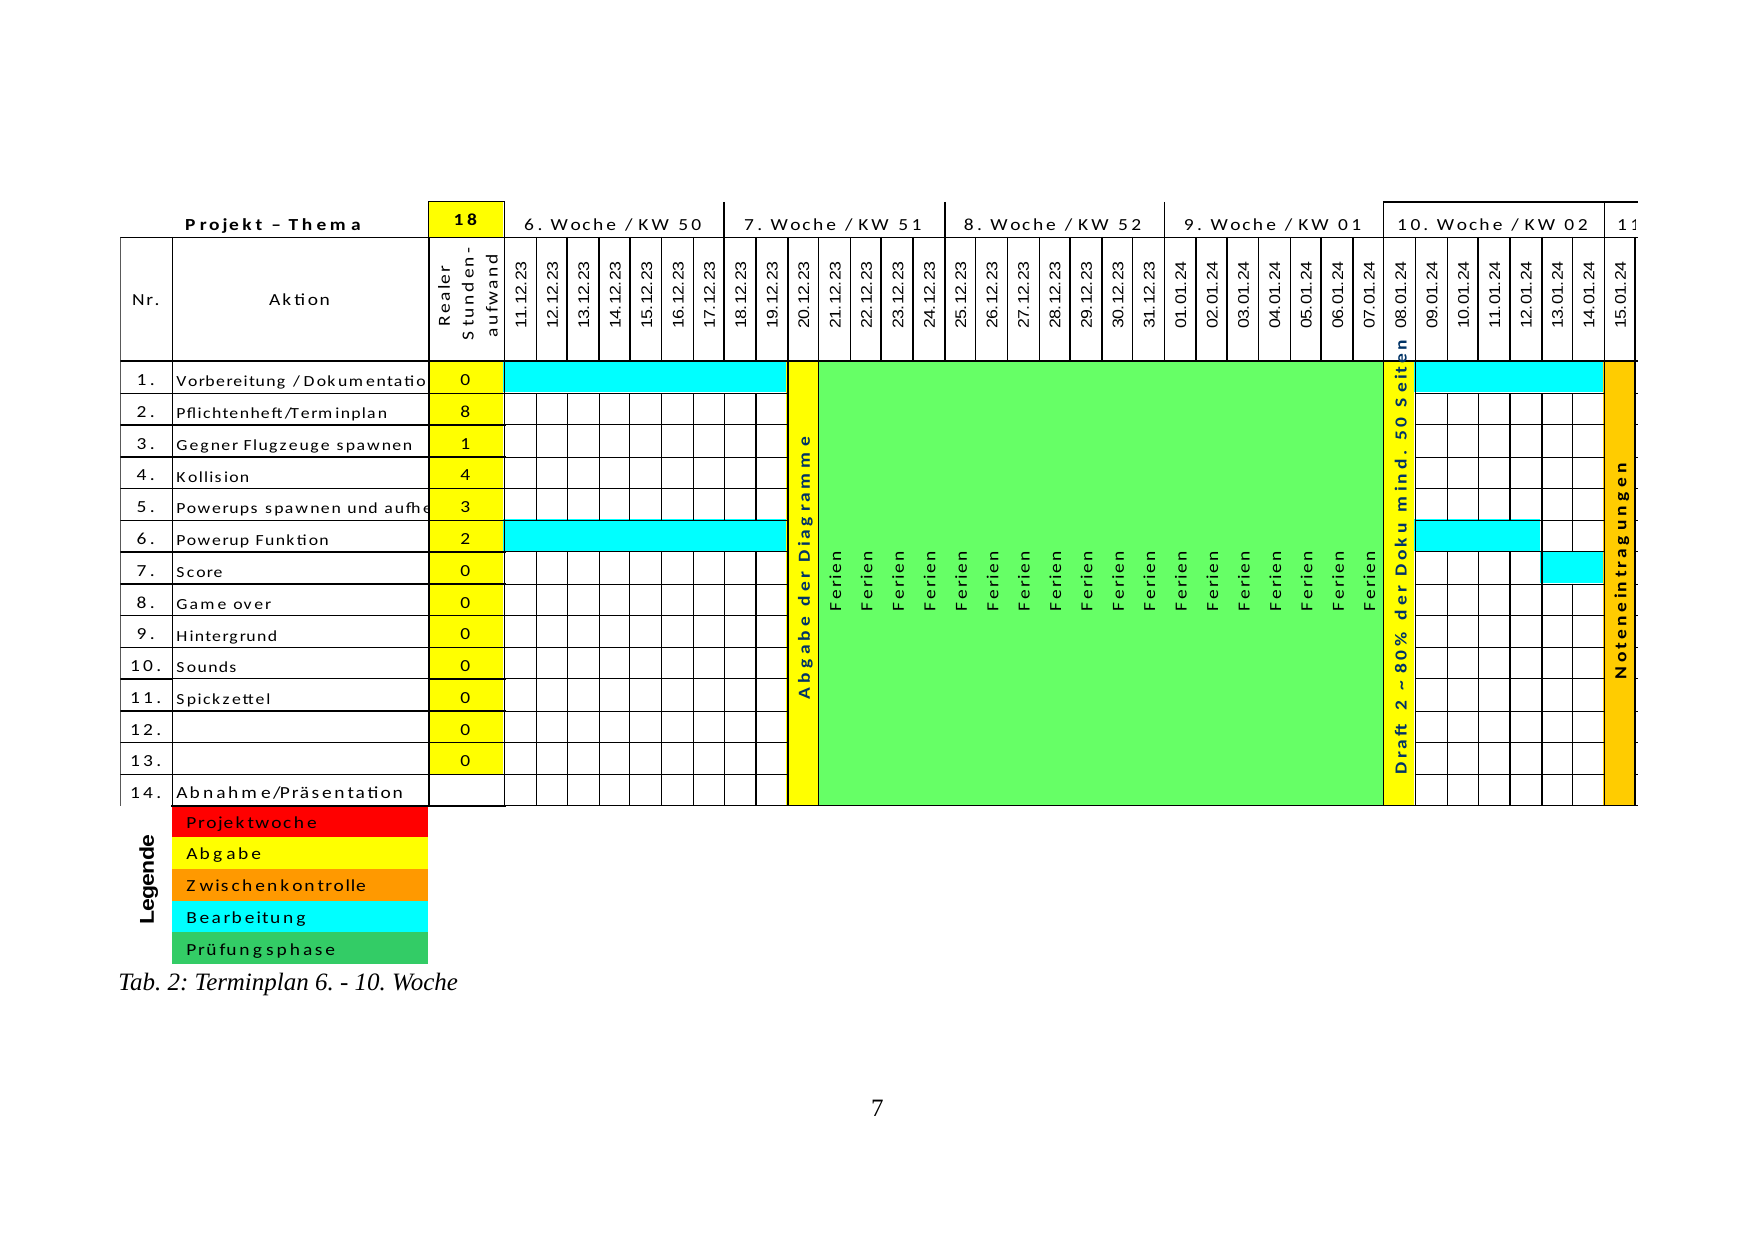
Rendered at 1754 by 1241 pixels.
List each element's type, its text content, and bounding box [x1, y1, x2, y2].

text Tab. 2: Terminplan 6. - 10. Woche [118, 189, 1636, 996]
